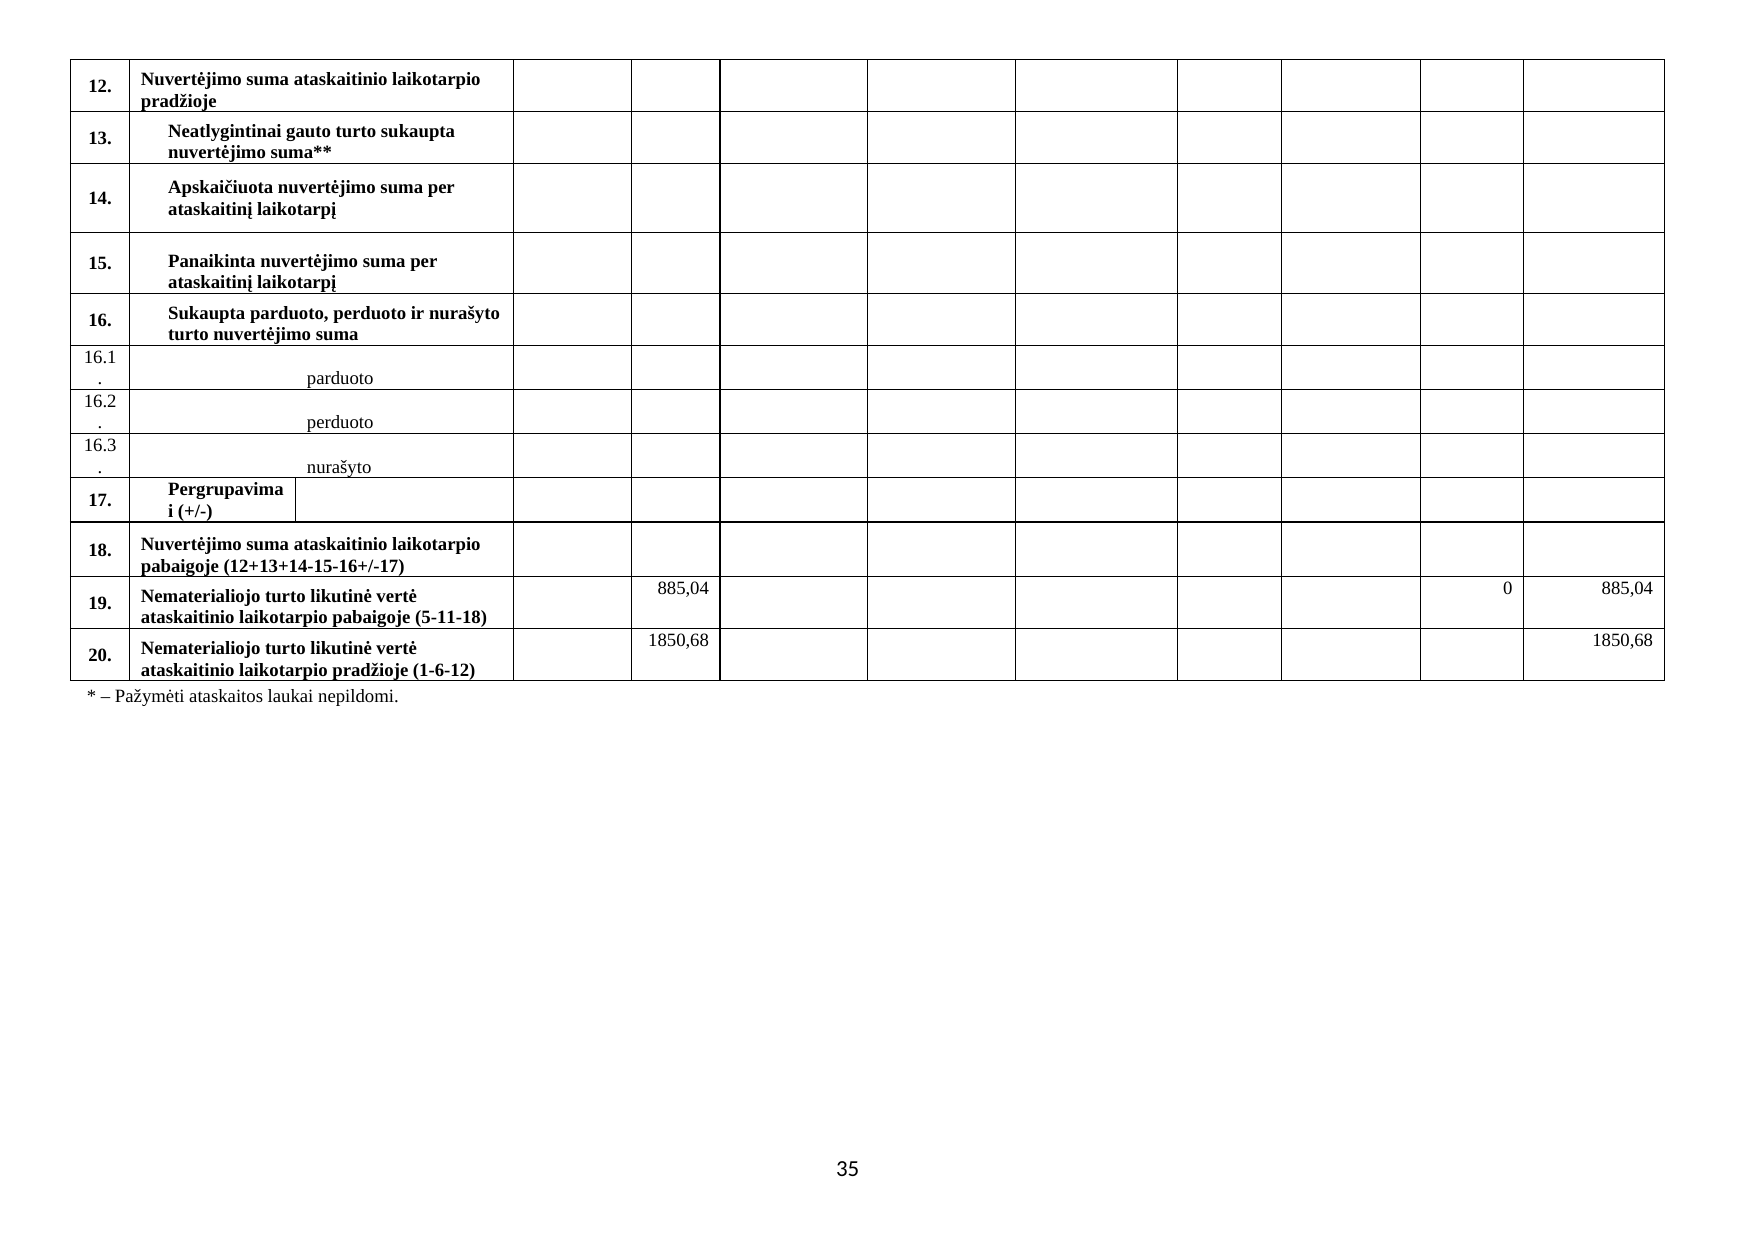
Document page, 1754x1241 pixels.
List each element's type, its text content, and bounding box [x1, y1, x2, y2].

table_cell [1282, 577, 1420, 628]
table_cell [514, 346, 631, 389]
table_cell [868, 60, 1015, 111]
table_cell 0 [1421, 577, 1523, 628]
table_cell [1178, 164, 1281, 232]
table_cell [514, 112, 631, 163]
table_cell [514, 294, 631, 345]
table_cell [721, 478, 867, 521]
table_cell [514, 478, 631, 521]
table_cell perduoto [295, 390, 513, 433]
table_cell [157, 390, 295, 433]
table_cell [1016, 112, 1177, 163]
table_cell [1016, 629, 1177, 680]
table_cell [1524, 478, 1664, 521]
table_cell Nematerialiojo turto likutinė vertė ataskaitinio laikotarpio pradžioje (1-6-12) [130, 629, 513, 680]
table_cell [868, 478, 1015, 521]
table_cell [130, 233, 157, 293]
table_cell [1016, 346, 1177, 389]
table_cell [721, 112, 867, 163]
table_cell [721, 577, 867, 628]
table_cell [868, 294, 1015, 345]
table_cell [1524, 681, 1664, 707]
table_cell [868, 577, 1015, 628]
table_cell [1524, 390, 1664, 433]
table_cell [868, 681, 1015, 707]
table_cell [514, 233, 631, 293]
table_cell [632, 346, 719, 389]
table_cell [1016, 434, 1177, 477]
table_cell [1178, 233, 1281, 293]
table_cell [1524, 233, 1664, 293]
table_cell [632, 60, 719, 111]
table_cell Pergrupavimai (+/-) [157, 478, 295, 521]
table_cell 12. [71, 60, 129, 111]
table_cell [514, 629, 631, 680]
table_cell [1282, 434, 1420, 477]
table_cell [1178, 60, 1281, 111]
table_cell [632, 294, 719, 345]
table_cell [296, 478, 513, 521]
table_cell [1015, 681, 1178, 707]
table_cell [868, 629, 1015, 680]
table_cell [721, 346, 867, 389]
table_cell Neatlygintinai gauto turto sukaupta nuvertėjimo suma** [157, 112, 513, 163]
table_cell [1016, 164, 1177, 232]
table_cell Panaikinta nuvertėjimo suma per ataskaitinį laikotarpį [157, 233, 513, 293]
table_cell [1524, 346, 1664, 389]
table_cell 16.1. [71, 346, 129, 389]
table_cell [1421, 629, 1523, 680]
table_cell [632, 112, 719, 163]
table_cell [1282, 523, 1420, 576]
table_cell [130, 478, 157, 521]
table_cell nurašyto [295, 434, 513, 477]
table_cell [868, 233, 1015, 293]
table_cell [514, 164, 631, 232]
table_cell Sukaupta parduoto, perduoto ir nurašyto turto nuvertėjimo suma [157, 294, 513, 345]
table_cell [1178, 478, 1281, 521]
table_cell [130, 390, 157, 433]
table_cell [1178, 434, 1281, 477]
table_cell 19. [71, 577, 129, 628]
table_cell Nuvertėjimo suma ataskaitinio laikotarpio pradžioje [130, 60, 513, 111]
table_cell [1016, 60, 1177, 111]
table_cell [1282, 164, 1420, 232]
table_cell [514, 523, 631, 576]
table_cell [1524, 523, 1664, 576]
table_cell [1016, 390, 1177, 433]
table_cell [1178, 346, 1281, 389]
table_cell [1016, 523, 1177, 576]
table_cell Nematerialiojo turto likutinė vertė ataskaitinio laikotarpio pabaigoje (5-11-18) [130, 577, 513, 628]
table_cell [632, 390, 719, 433]
table_cell 16. [71, 294, 129, 345]
table_cell 18. [71, 523, 129, 576]
table_cell 16.3. [71, 434, 129, 477]
table_cell [513, 681, 631, 707]
table_cell [1016, 478, 1177, 521]
table_cell [514, 577, 631, 628]
table_cell [1282, 112, 1420, 163]
table_cell [1016, 233, 1177, 293]
table_cell [868, 112, 1015, 163]
table_cell [1016, 294, 1177, 345]
table_cell [632, 478, 719, 521]
table_cell [1178, 681, 1281, 707]
table_cell [130, 434, 157, 477]
table_cell [1178, 629, 1281, 680]
table_cell 1850,68 [632, 629, 719, 680]
table_cell [1524, 434, 1664, 477]
table_cell [1421, 523, 1523, 576]
table_cell [1282, 233, 1420, 293]
table_cell [1281, 681, 1420, 707]
table_cell [868, 523, 1015, 576]
table_cell Nuvertėjimo suma ataskaitinio laikotarpio pabaigoje (12+13+14-15-16+/-17) [130, 523, 513, 576]
table_cell [1524, 294, 1664, 345]
table_cell [1178, 523, 1281, 576]
table_cell [130, 294, 157, 345]
table_cell [1282, 60, 1420, 111]
table_cell [632, 164, 719, 232]
table_cell [1421, 112, 1523, 163]
table_cell [1421, 434, 1523, 477]
table_cell [1282, 294, 1420, 345]
table_cell [1421, 60, 1523, 111]
table_cell [1421, 390, 1523, 433]
table_cell [1178, 294, 1281, 345]
table_cell [721, 233, 867, 293]
table_cell [157, 346, 295, 389]
table_cell [721, 294, 867, 345]
table_cell [514, 60, 631, 111]
table_cell [720, 681, 868, 707]
table_cell * – Pažymėti ataskaitos laukai nepildomi. [70, 681, 513, 707]
table_cell [1421, 233, 1523, 293]
table_cell [868, 434, 1015, 477]
table_cell [1282, 478, 1420, 521]
table_cell [721, 60, 867, 111]
table_cell [1282, 629, 1420, 680]
table_cell parduoto [295, 346, 513, 389]
table_cell [1421, 164, 1523, 232]
table_cell 885,04 [1524, 577, 1664, 628]
table_cell [1420, 681, 1523, 707]
table_cell 15. [71, 233, 129, 293]
table_cell [1178, 390, 1281, 433]
table_cell [1282, 390, 1420, 433]
table_cell [1524, 164, 1664, 232]
table_cell 14. [71, 164, 129, 232]
table_cell [868, 346, 1015, 389]
table_cell [721, 434, 867, 477]
table_cell [1282, 346, 1420, 389]
table_cell [632, 523, 719, 576]
table_cell [514, 390, 631, 433]
table_cell 20. [71, 629, 129, 680]
table_cell [632, 233, 719, 293]
table_cell [721, 629, 867, 680]
table_cell [1421, 346, 1523, 389]
table_cell [514, 434, 631, 477]
table_cell 13. [71, 112, 129, 163]
table_cell [1421, 294, 1523, 345]
table_cell [1178, 577, 1281, 628]
table_cell [1524, 112, 1664, 163]
table_cell [721, 523, 867, 576]
table_cell [1421, 478, 1523, 521]
table_cell [721, 164, 867, 232]
table_cell 1850,68 [1524, 629, 1664, 680]
table_cell [1178, 112, 1281, 163]
table_cell [130, 164, 157, 232]
table_cell [157, 434, 295, 477]
table_cell [632, 434, 719, 477]
table_cell 16.2. [71, 390, 129, 433]
table_cell [631, 681, 720, 707]
table_cell Apskaičiuota nuvertėjimo suma per ataskaitinį laikotarpį [157, 164, 513, 232]
table_cell [130, 346, 157, 389]
table_cell [721, 390, 867, 433]
table_cell [1524, 60, 1664, 111]
table_cell [868, 164, 1015, 232]
table_cell 17. [71, 478, 129, 521]
table_cell 885,04 [632, 577, 719, 628]
table_cell [1016, 577, 1177, 628]
table_cell [130, 112, 157, 163]
table_cell [868, 390, 1015, 433]
